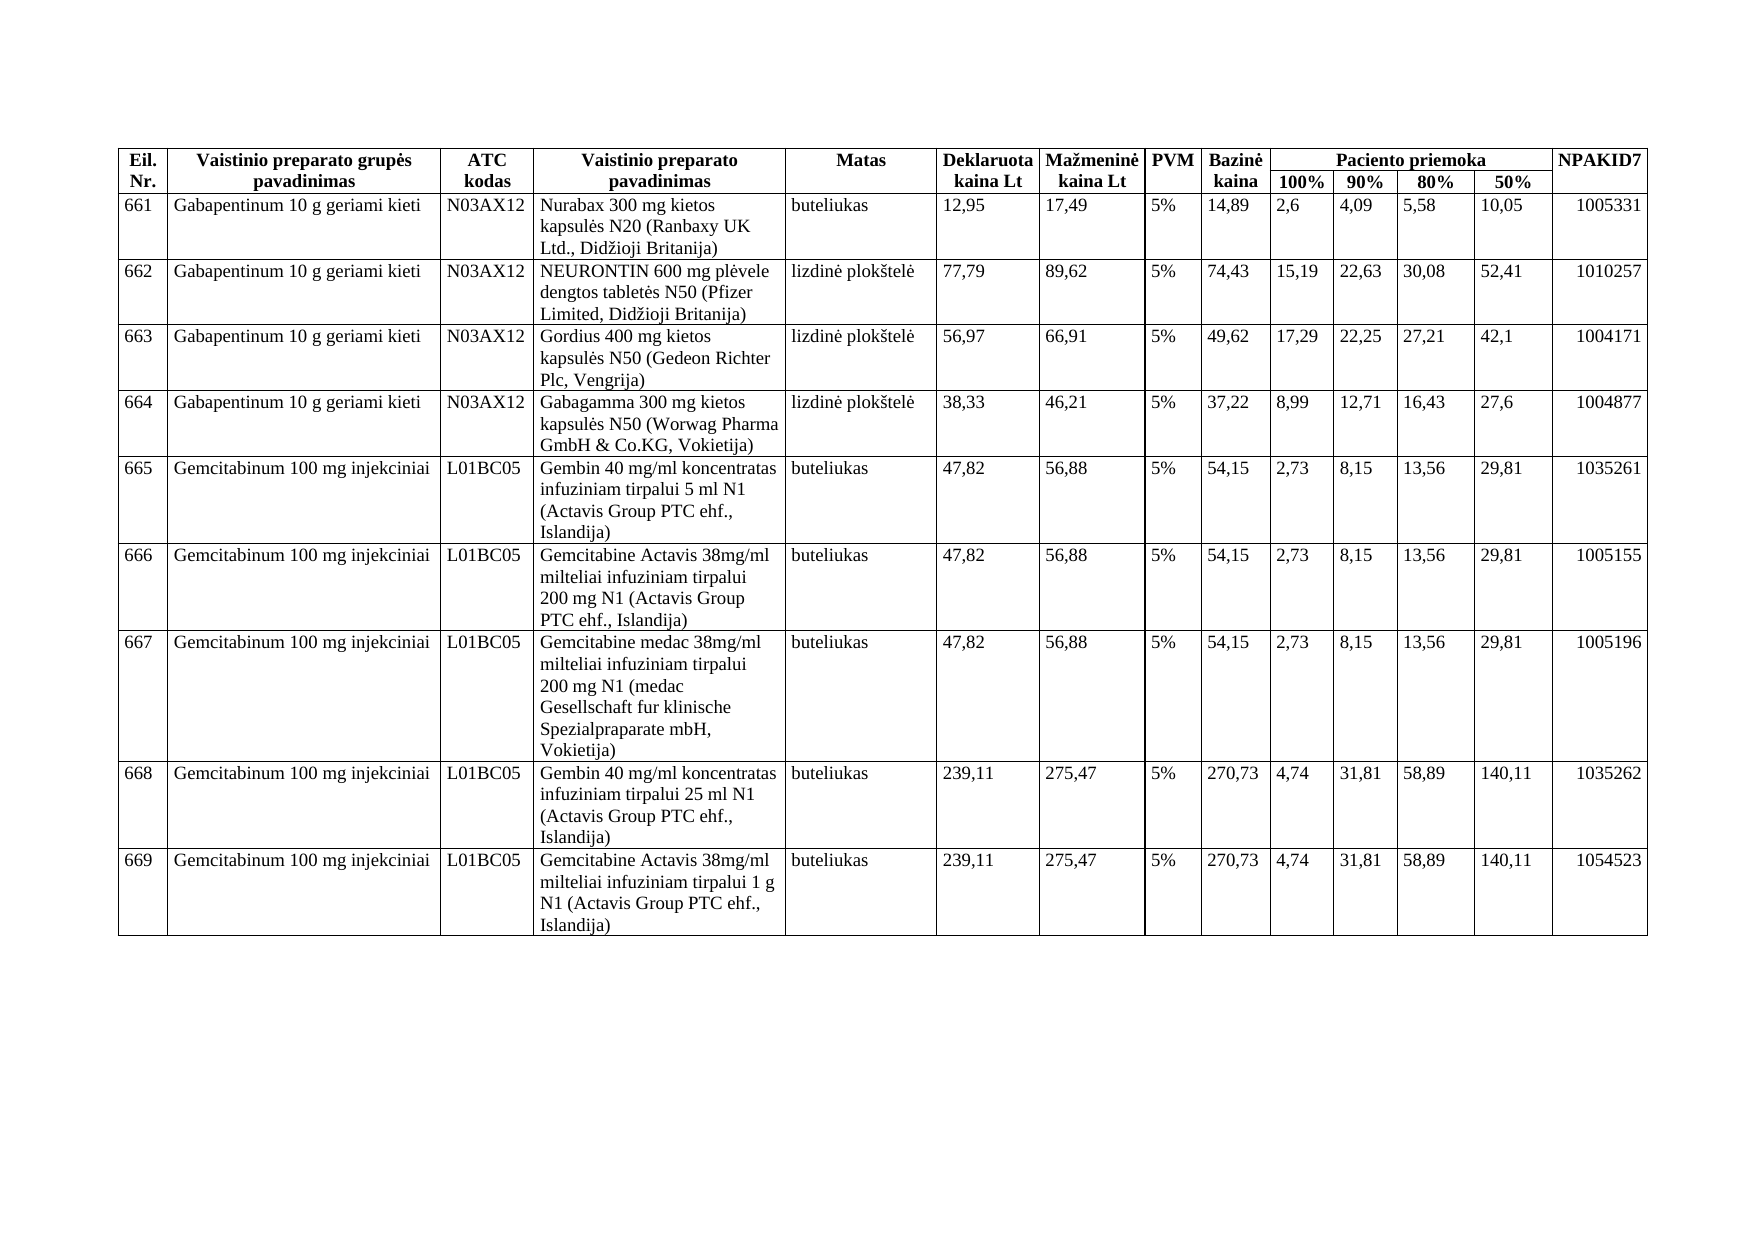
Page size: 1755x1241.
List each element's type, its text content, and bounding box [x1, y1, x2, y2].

table_header NPAKID7 [1553, 149, 1647, 193]
table_cell 54,15 [1202, 631, 1270, 761]
table_cell 56,88 [1040, 544, 1144, 630]
table_cell 239,11 [937, 762, 1039, 848]
table_cell 2,6 [1271, 194, 1333, 258]
table_cell 77,79 [937, 260, 1039, 324]
table_cell NEURONTIN 600 mg plėvele dengtos tabletės N50 (Pfizer Limited, Didžioji Britanija) [534, 260, 785, 324]
table_cell L01BC05 [441, 762, 533, 848]
table_cell buteliukas [786, 849, 936, 935]
table_cell 56,97 [937, 325, 1039, 390]
table_cell 17,49 [1040, 194, 1144, 258]
table_header Paciento priemoka [1271, 149, 1552, 170]
table_cell 10,05 [1475, 194, 1552, 258]
table_cell buteliukas [786, 194, 936, 258]
table_cell 29,81 [1475, 544, 1552, 630]
table_cell 46,21 [1040, 391, 1144, 456]
table_cell Gemcitabinum 100 mg injekciniai [168, 849, 440, 935]
table_cell 5% [1146, 631, 1201, 761]
table_cell 5% [1146, 194, 1201, 258]
table_cell 38,33 [937, 391, 1039, 456]
table_cell Gemcitabine Actavis 38mg/ml milteliai infuziniam tirpalui 200 mg N1 (Actavis Group PTC ehf., Islandija) [534, 544, 785, 630]
table_cell Gemcitabine Actavis 38mg/ml milteliai infuziniam tirpalui 1 g N1 (Actavis Group PTC ehf., Islandija) [534, 849, 785, 935]
table_cell Gabapentinum 10 g geriami kieti [168, 391, 440, 456]
table_cell Gabapentinum 10 g geriami kieti [168, 260, 440, 324]
table_cell 47,82 [937, 544, 1039, 630]
table_cell Gemcitabinum 100 mg injekciniai [168, 457, 440, 543]
table_cell 31,81 [1334, 849, 1397, 935]
table_cell 275,47 [1040, 762, 1144, 848]
table_cell 1005331 [1553, 194, 1647, 258]
table_cell 8,15 [1334, 631, 1397, 761]
table_cell 1004171 [1553, 325, 1647, 390]
table_cell N03AX12 [441, 194, 533, 258]
table_cell 12,71 [1334, 391, 1397, 456]
table_cell 270,73 [1202, 849, 1270, 935]
table_cell buteliukas [786, 457, 936, 543]
table_cell 1004877 [1553, 391, 1647, 456]
table_cell 56,88 [1040, 457, 1144, 543]
table_cell 5,58 [1398, 194, 1474, 258]
table_cell 54,15 [1202, 544, 1270, 630]
table_cell 12,95 [937, 194, 1039, 258]
table_cell 42,1 [1475, 325, 1552, 390]
table_cell 140,11 [1475, 762, 1552, 848]
table_cell 13,56 [1398, 631, 1474, 761]
table_cell 5% [1146, 457, 1201, 543]
table_cell 30,08 [1398, 260, 1474, 324]
table_cell 661 [119, 194, 167, 258]
table_cell 4,74 [1271, 849, 1333, 935]
table_cell Gemcitabine medac 38mg/ml milteliai infuziniam tirpalui 200 mg N1 (medac Gesellschaft fur klinische Spezialpraparate mbH, Vokietija) [534, 631, 785, 761]
table_cell 275,47 [1040, 849, 1144, 935]
table_cell 270,73 [1202, 762, 1270, 848]
table_cell 16,43 [1398, 391, 1474, 456]
table_cell Gembin 40 mg/ml koncentratas infuziniam tirpalui 25 ml N1 (Actavis Group PTC ehf., Islandija) [534, 762, 785, 848]
table_cell 13,56 [1398, 457, 1474, 543]
table_cell 8,15 [1334, 457, 1397, 543]
table_cell Gembin 40 mg/ml koncentratas infuziniam tirpalui 5 ml N1 (Actavis Group PTC ehf., Islandija) [534, 457, 785, 543]
table_cell 90% [1334, 171, 1397, 193]
table_cell L01BC05 [441, 457, 533, 543]
table_cell 80% [1398, 171, 1474, 193]
table_cell 2,73 [1271, 457, 1333, 543]
table_cell Gabapentinum 10 g geriami kieti [168, 325, 440, 390]
table_header Deklaruota kaina Lt [937, 149, 1039, 193]
table_cell 52,41 [1475, 260, 1552, 324]
table_cell 668 [119, 762, 167, 848]
table_cell 2,73 [1271, 544, 1333, 630]
table_cell 2,73 [1271, 631, 1333, 761]
table_cell L01BC05 [441, 631, 533, 761]
table_cell Gemcitabinum 100 mg injekciniai [168, 631, 440, 761]
table_cell 662 [119, 260, 167, 324]
table_cell Gemcitabinum 100 mg injekciniai [168, 762, 440, 848]
table_cell 664 [119, 391, 167, 456]
table_cell 5% [1146, 762, 1201, 848]
table_cell 50% [1475, 171, 1552, 193]
table_cell 100% [1271, 171, 1333, 193]
table_cell 27,6 [1475, 391, 1552, 456]
table_cell lizdinė plokštelė [786, 391, 936, 456]
table_cell 58,89 [1398, 762, 1474, 848]
table_cell Gabagamma 300 mg kietos kapsulės N50 (Worwag Pharma GmbH & Co.KG, Vokietija) [534, 391, 785, 456]
table_cell Gordius 400 mg kietos kapsulės N50 (Gedeon Richter Plc, Vengrija) [534, 325, 785, 390]
table_header Bazinė kaina Lt [1202, 149, 1270, 193]
table_cell 31,81 [1334, 762, 1397, 848]
table_cell 22,63 [1334, 260, 1397, 324]
table_header PVM [1146, 149, 1201, 193]
table_cell buteliukas [786, 762, 936, 848]
table_cell 15,19 [1271, 260, 1333, 324]
table_cell 1035262 [1553, 762, 1647, 848]
table_cell Gemcitabinum 100 mg injekciniai [168, 544, 440, 630]
table_header Mažmeninė kaina Lt [1040, 149, 1144, 193]
table_cell 14,89 [1202, 194, 1270, 258]
table_cell 665 [119, 457, 167, 543]
table_cell 5% [1146, 260, 1201, 324]
table_header Vaistinio preparato grupės pavadinimas [168, 149, 440, 193]
table_cell N03AX12 [441, 325, 533, 390]
table_cell 47,82 [937, 631, 1039, 761]
table_cell 29,81 [1475, 457, 1552, 543]
table_cell 663 [119, 325, 167, 390]
table_cell 5% [1146, 544, 1201, 630]
table_cell L01BC05 [441, 544, 533, 630]
table_cell 5% [1146, 849, 1201, 935]
table_cell 29,81 [1475, 631, 1552, 761]
table_header ATC kodas [441, 149, 533, 193]
table_cell 239,11 [937, 849, 1039, 935]
table_cell 54,15 [1202, 457, 1270, 543]
table_cell 58,89 [1398, 849, 1474, 935]
table_cell N03AX12 [441, 260, 533, 324]
table_cell 13,56 [1398, 544, 1474, 630]
table_cell 1005196 [1553, 631, 1647, 761]
table_cell 8,15 [1334, 544, 1397, 630]
table_cell 667 [119, 631, 167, 761]
table_cell L01BC05 [441, 849, 533, 935]
table_cell lizdinė plokštelė [786, 325, 936, 390]
table_cell N03AX12 [441, 391, 533, 456]
table_cell buteliukas [786, 631, 936, 761]
table_cell Gabapentinum 10 g geriami kieti [168, 194, 440, 258]
table_cell 140,11 [1475, 849, 1552, 935]
table_cell 8,99 [1271, 391, 1333, 456]
table_cell lizdinė plokštelė [786, 260, 936, 324]
table_cell Nurabax 300 mg kietos kapsulės N20 (Ranbaxy UK Ltd., Didžioji Britanija) [534, 194, 785, 258]
table_cell 47,82 [937, 457, 1039, 543]
table_cell 1054523 [1553, 849, 1647, 935]
table_cell 1005155 [1553, 544, 1647, 630]
table_cell 666 [119, 544, 167, 630]
table_cell 27,21 [1398, 325, 1474, 390]
table_cell 5% [1146, 391, 1201, 456]
table_cell 17,29 [1271, 325, 1333, 390]
table_header Vaistinio preparato pavadinimas [534, 149, 785, 193]
table_cell 1010257 [1553, 260, 1647, 324]
table_cell 66,91 [1040, 325, 1144, 390]
table_cell 5% [1146, 325, 1201, 390]
table_cell 1035261 [1553, 457, 1647, 543]
table_cell 49,62 [1202, 325, 1270, 390]
table_cell 4,09 [1334, 194, 1397, 258]
table_cell 4,74 [1271, 762, 1333, 848]
table_cell 22,25 [1334, 325, 1397, 390]
table_cell 37,22 [1202, 391, 1270, 456]
table_header Matas [786, 149, 936, 193]
table_cell 56,88 [1040, 631, 1144, 761]
table_cell 89,62 [1040, 260, 1144, 324]
table_cell buteliukas [786, 544, 936, 630]
table_cell 669 [119, 849, 167, 935]
table_cell 74,43 [1202, 260, 1270, 324]
table_header Eil. Nr. [119, 149, 167, 193]
